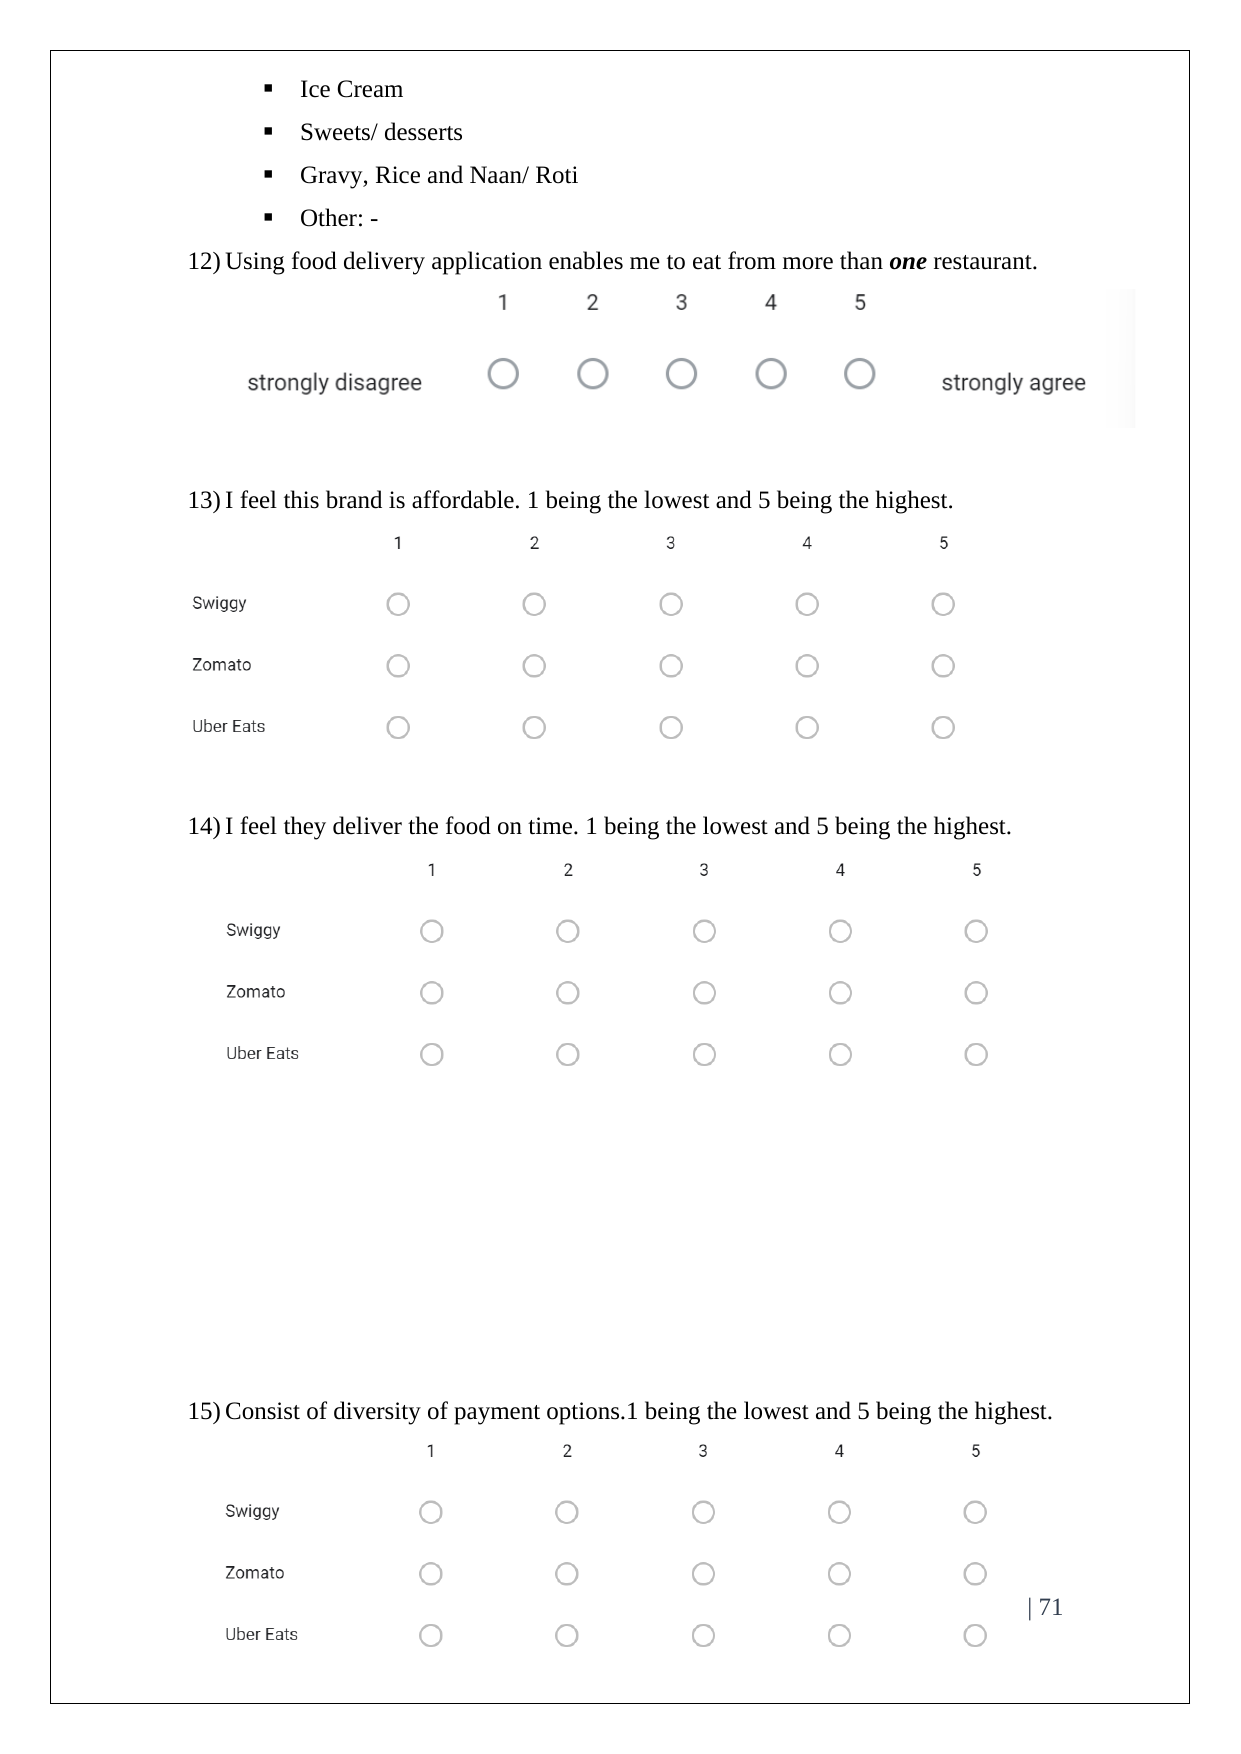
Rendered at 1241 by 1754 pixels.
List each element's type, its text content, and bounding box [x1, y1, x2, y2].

list I feel they deliver the food on time. 1 being the lowest and 5 being the highest. [187, 811, 1090, 839]
list Ice Cream [262, 74, 1090, 102]
list Sweets/ desserts [262, 117, 1090, 146]
list Gravy, Rice and Naan/ Roti [262, 160, 1090, 189]
list Consist of diversity of payment options.1 being the lowest and 5 being the highest. [187, 1396, 1090, 1425]
list I feel this brand is affordable. 1 being the lowest and 5 being the highest. [187, 485, 1090, 514]
list Other: - [262, 203, 1090, 232]
list Using food delivery application enables me to eat from more than one restaurant. [187, 246, 1090, 275]
